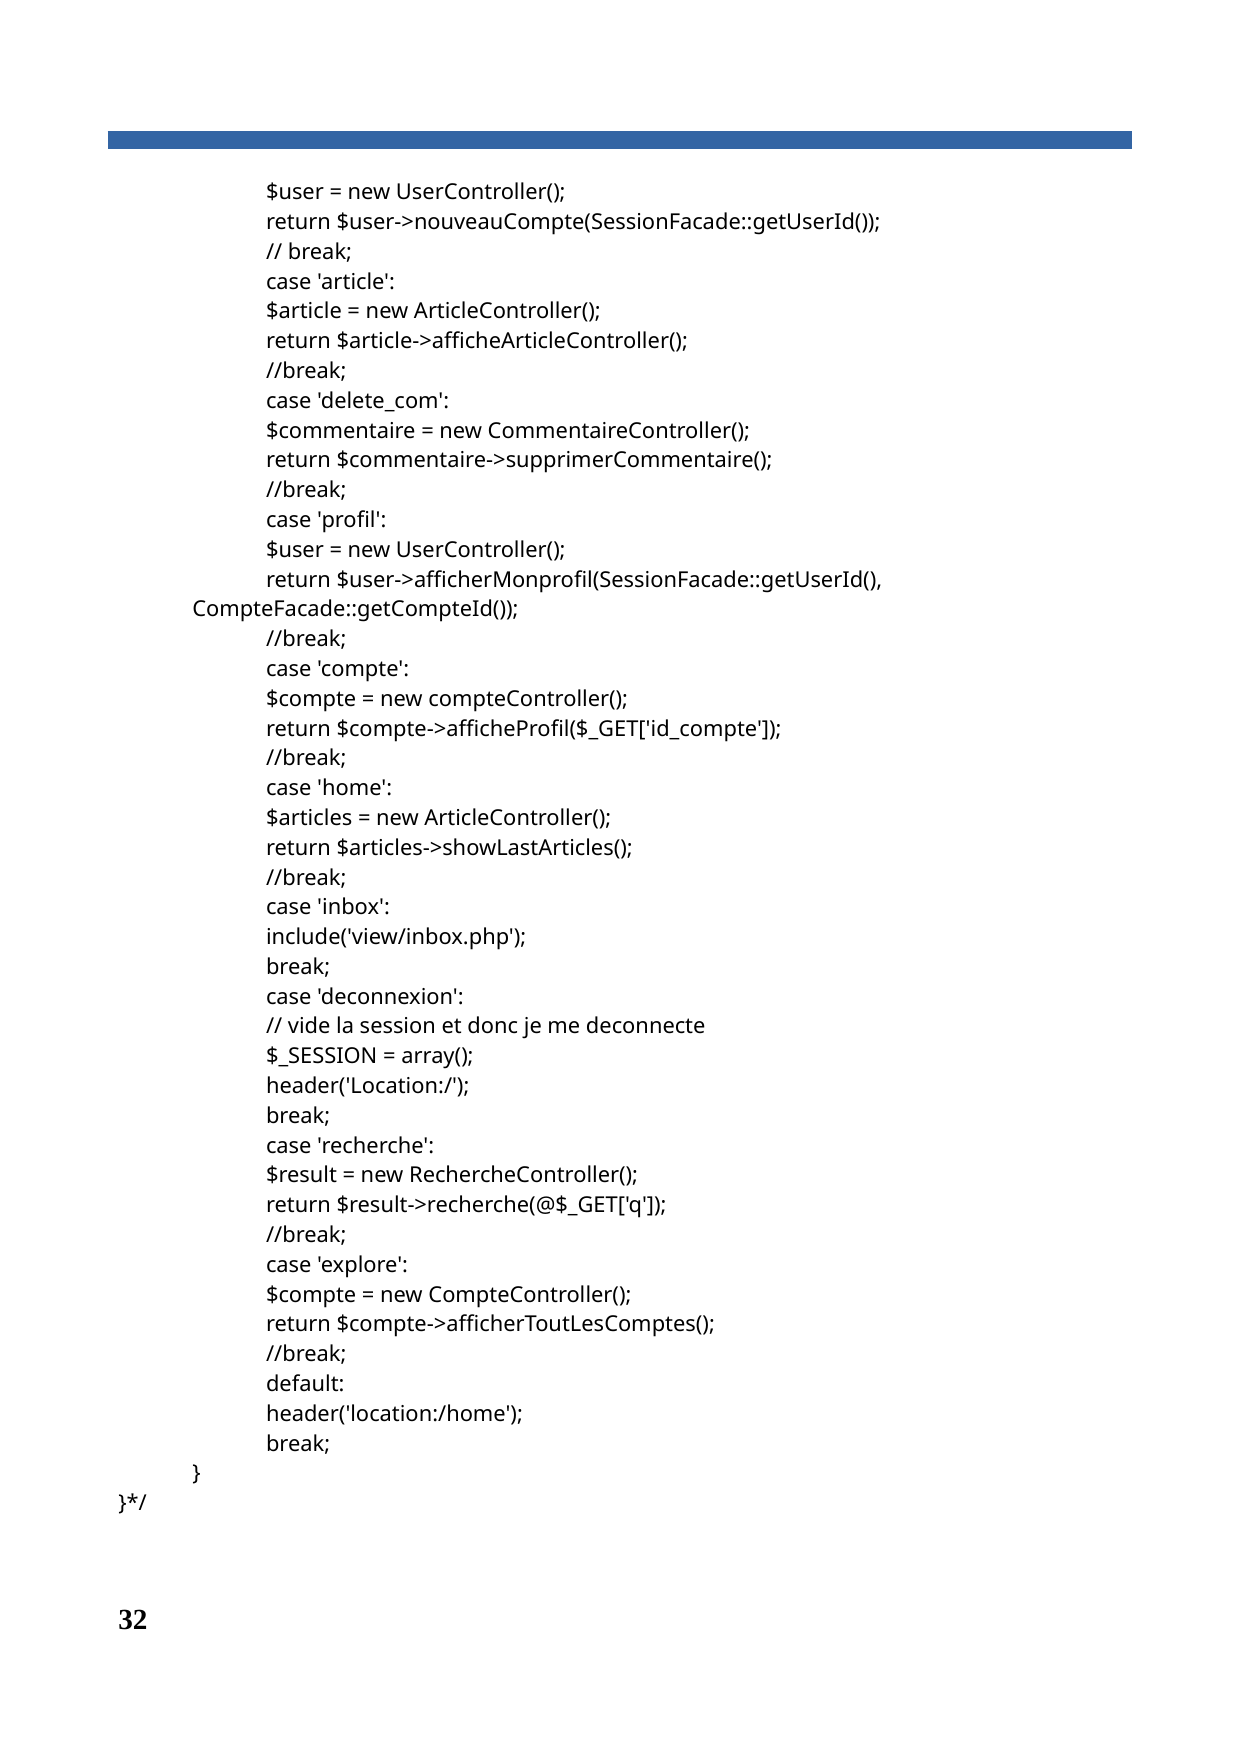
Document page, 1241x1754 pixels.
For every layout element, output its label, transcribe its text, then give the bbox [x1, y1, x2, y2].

text $commentaire = new CommentaireController(); [118, 415, 1122, 444]
text //break; [118, 742, 1122, 772]
text $user = new UserController(); [118, 534, 1122, 564]
text return $articles->showLastArticles(); [118, 832, 1122, 862]
text // vide la session et donc je me deconnecte [118, 1011, 1122, 1040]
text $user = new UserController(); [118, 176, 1122, 206]
text //break; [118, 1219, 1122, 1249]
text return $user->afficherMonprofil(SessionFacade::getUserId(), CompteFacade::getCompteId()); [118, 564, 1122, 623]
text header('location:/home'); [118, 1398, 1122, 1428]
text default: [118, 1368, 1122, 1398]
text $_SESSION = array(); [118, 1040, 1122, 1070]
text //break; [118, 862, 1122, 891]
text case 'compte': [118, 653, 1122, 683]
text return $user->nouveauCompte(SessionFacade::getUserId()); [118, 206, 1122, 236]
text $compte = new compteController(); [118, 683, 1122, 713]
text include('view/inbox.php'); [118, 921, 1122, 951]
text case 'explore': [118, 1249, 1122, 1279]
text break; [118, 1100, 1122, 1130]
text return $article->afficheArticleController(); [118, 325, 1122, 355]
text $result = new RechercheController(); [118, 1159, 1122, 1189]
text case 'home': [118, 772, 1122, 802]
text //break; [118, 474, 1122, 504]
text } [118, 1457, 1122, 1487]
text case 'profil': [118, 504, 1122, 534]
text return $commentaire->supprimerCommentaire(); [118, 444, 1122, 474]
text header('Location:/'); [118, 1070, 1122, 1100]
text return $compte->afficheProfil($_GET['id_compte']); [118, 713, 1122, 742]
text //break; [118, 1338, 1122, 1368]
text //break; [118, 623, 1122, 653]
text $articles = new ArticleController(); [118, 802, 1122, 832]
text //break; [118, 355, 1122, 385]
text case 'article': [118, 266, 1122, 296]
text $article = new ArticleController(); [118, 296, 1122, 325]
text $compte = new CompteController(); [118, 1279, 1122, 1308]
text break; [118, 1428, 1122, 1457]
text // break; [118, 236, 1122, 266]
text case 'recherche': [118, 1130, 1122, 1159]
text case 'deconnexion': [118, 981, 1122, 1011]
text return $compte->afficherToutLesComptes(); [118, 1308, 1122, 1338]
text return $result->recherche(@$_GET['q']); [118, 1189, 1122, 1219]
text }*/ [118, 1487, 1122, 1517]
text case 'inbox': [118, 891, 1122, 921]
text case 'delete_com': [118, 385, 1122, 415]
text break; [118, 951, 1122, 981]
